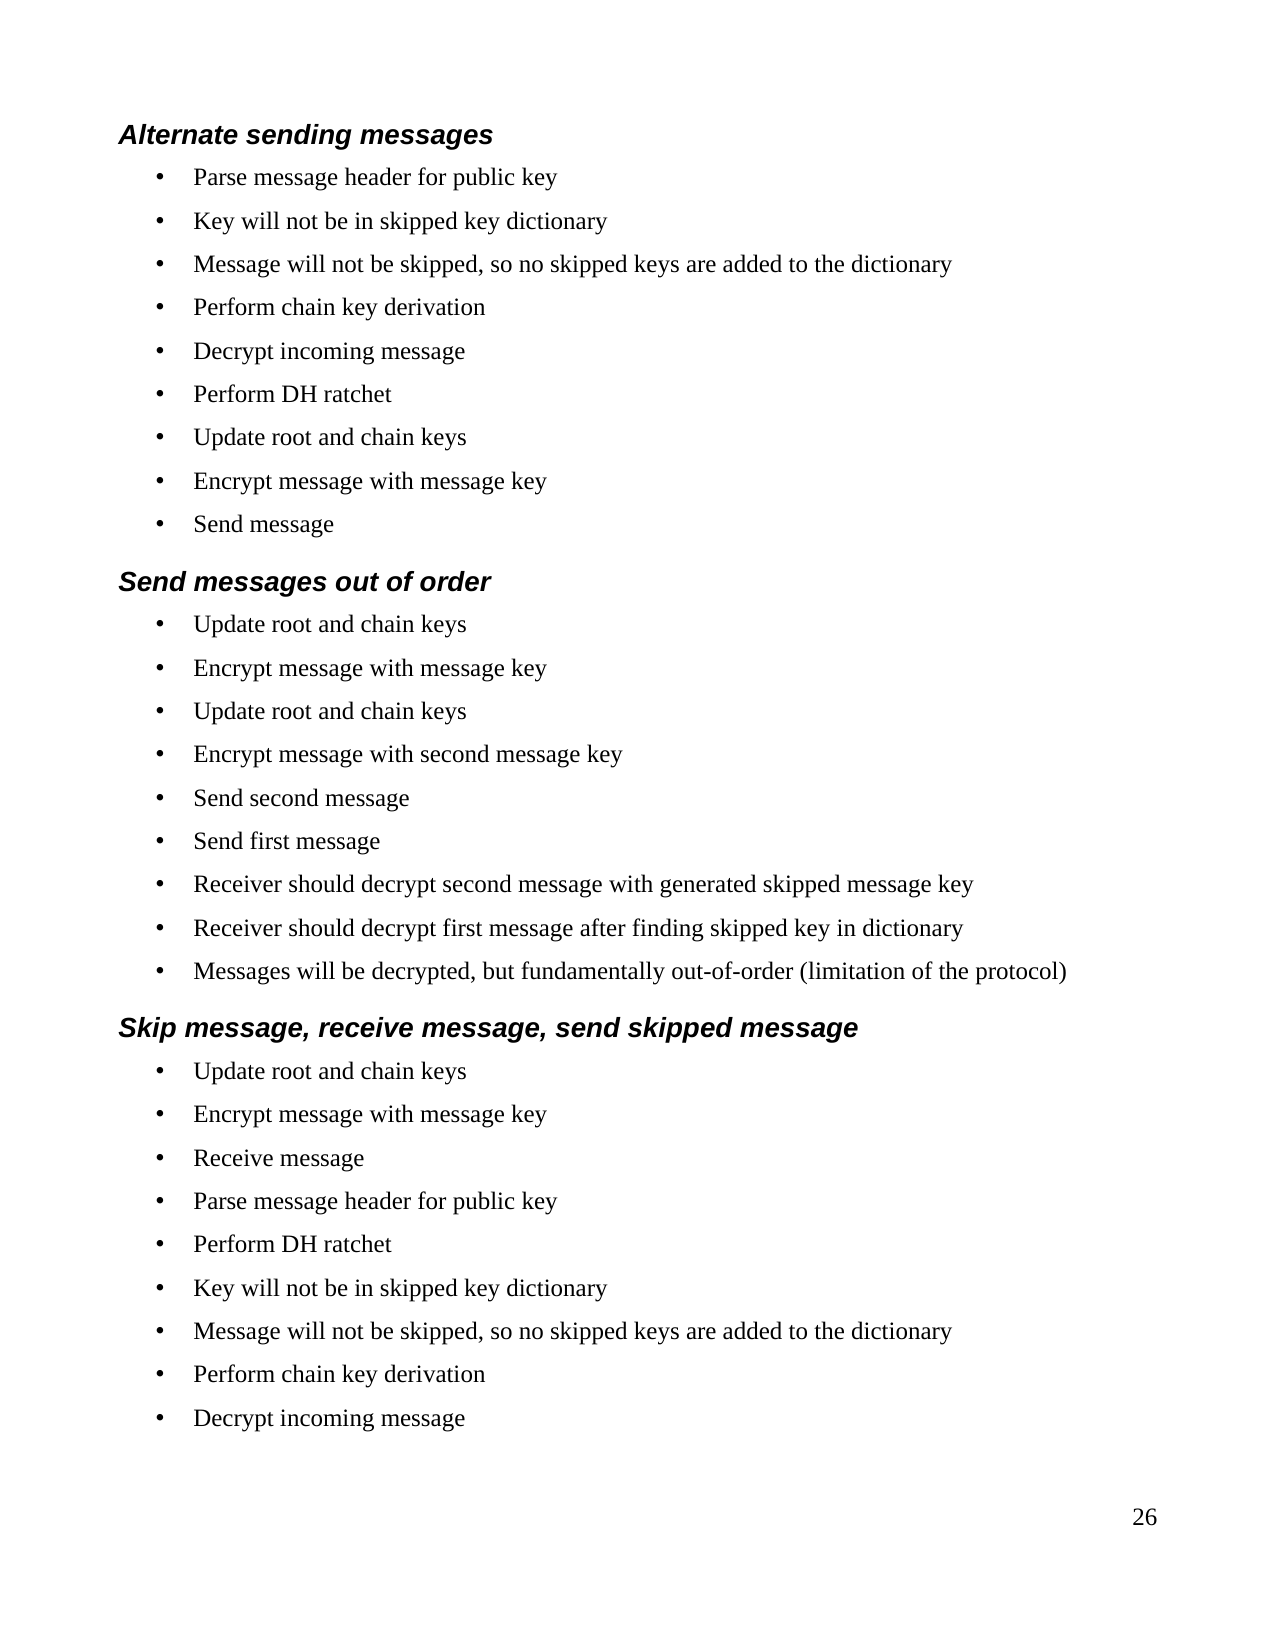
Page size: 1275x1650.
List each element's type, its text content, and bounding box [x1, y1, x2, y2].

list Decrypt incoming message [156, 336, 1157, 364]
list Encrypt message with message key [156, 466, 1157, 494]
list Receiver should decrypt second message with generated skipped message key [156, 869, 1157, 898]
list Encrypt message with message key [156, 653, 1157, 681]
list Send message [156, 509, 1157, 538]
list Perform chain key derivation [156, 1359, 1157, 1388]
list Parse message header for public key [156, 162, 1157, 191]
list Send first message [156, 826, 1157, 855]
list Messages will be decrypted, but fundamentally out-of-order (limitation of the protocol) [156, 956, 1157, 985]
list Message will not be skipped, so no skipped keys are added to the dictionary [156, 1316, 1157, 1345]
list Decrypt incoming message [156, 1403, 1157, 1432]
subtitle Alternate sending messages [118, 118, 1157, 150]
list Parse message header for public key [156, 1186, 1157, 1215]
list Key will not be in skipped key dictionary [156, 206, 1157, 234]
list Receiver should decrypt first message after finding skipped key in dictionary [156, 913, 1157, 941]
list Encrypt message with second message key [156, 739, 1157, 768]
list Perform DH ratchet [156, 379, 1157, 408]
list Send second message [156, 783, 1157, 811]
list Encrypt message with message key [156, 1099, 1157, 1128]
list Update root and chain keys [156, 422, 1157, 451]
list Perform DH ratchet [156, 1229, 1157, 1258]
list Update root and chain keys [156, 1056, 1157, 1085]
list Receive message [156, 1143, 1157, 1172]
list Message will not be skipped, so no skipped keys are added to the dictionary [156, 249, 1157, 278]
list Perform chain key derivation [156, 292, 1157, 321]
subtitle Skip message, receive message, send skipped message [118, 1012, 1157, 1044]
subtitle Send messages out of order [118, 565, 1157, 597]
list Update root and chain keys [156, 609, 1157, 638]
list Key will not be in skipped key dictionary [156, 1273, 1157, 1302]
list Update root and chain keys [156, 696, 1157, 725]
